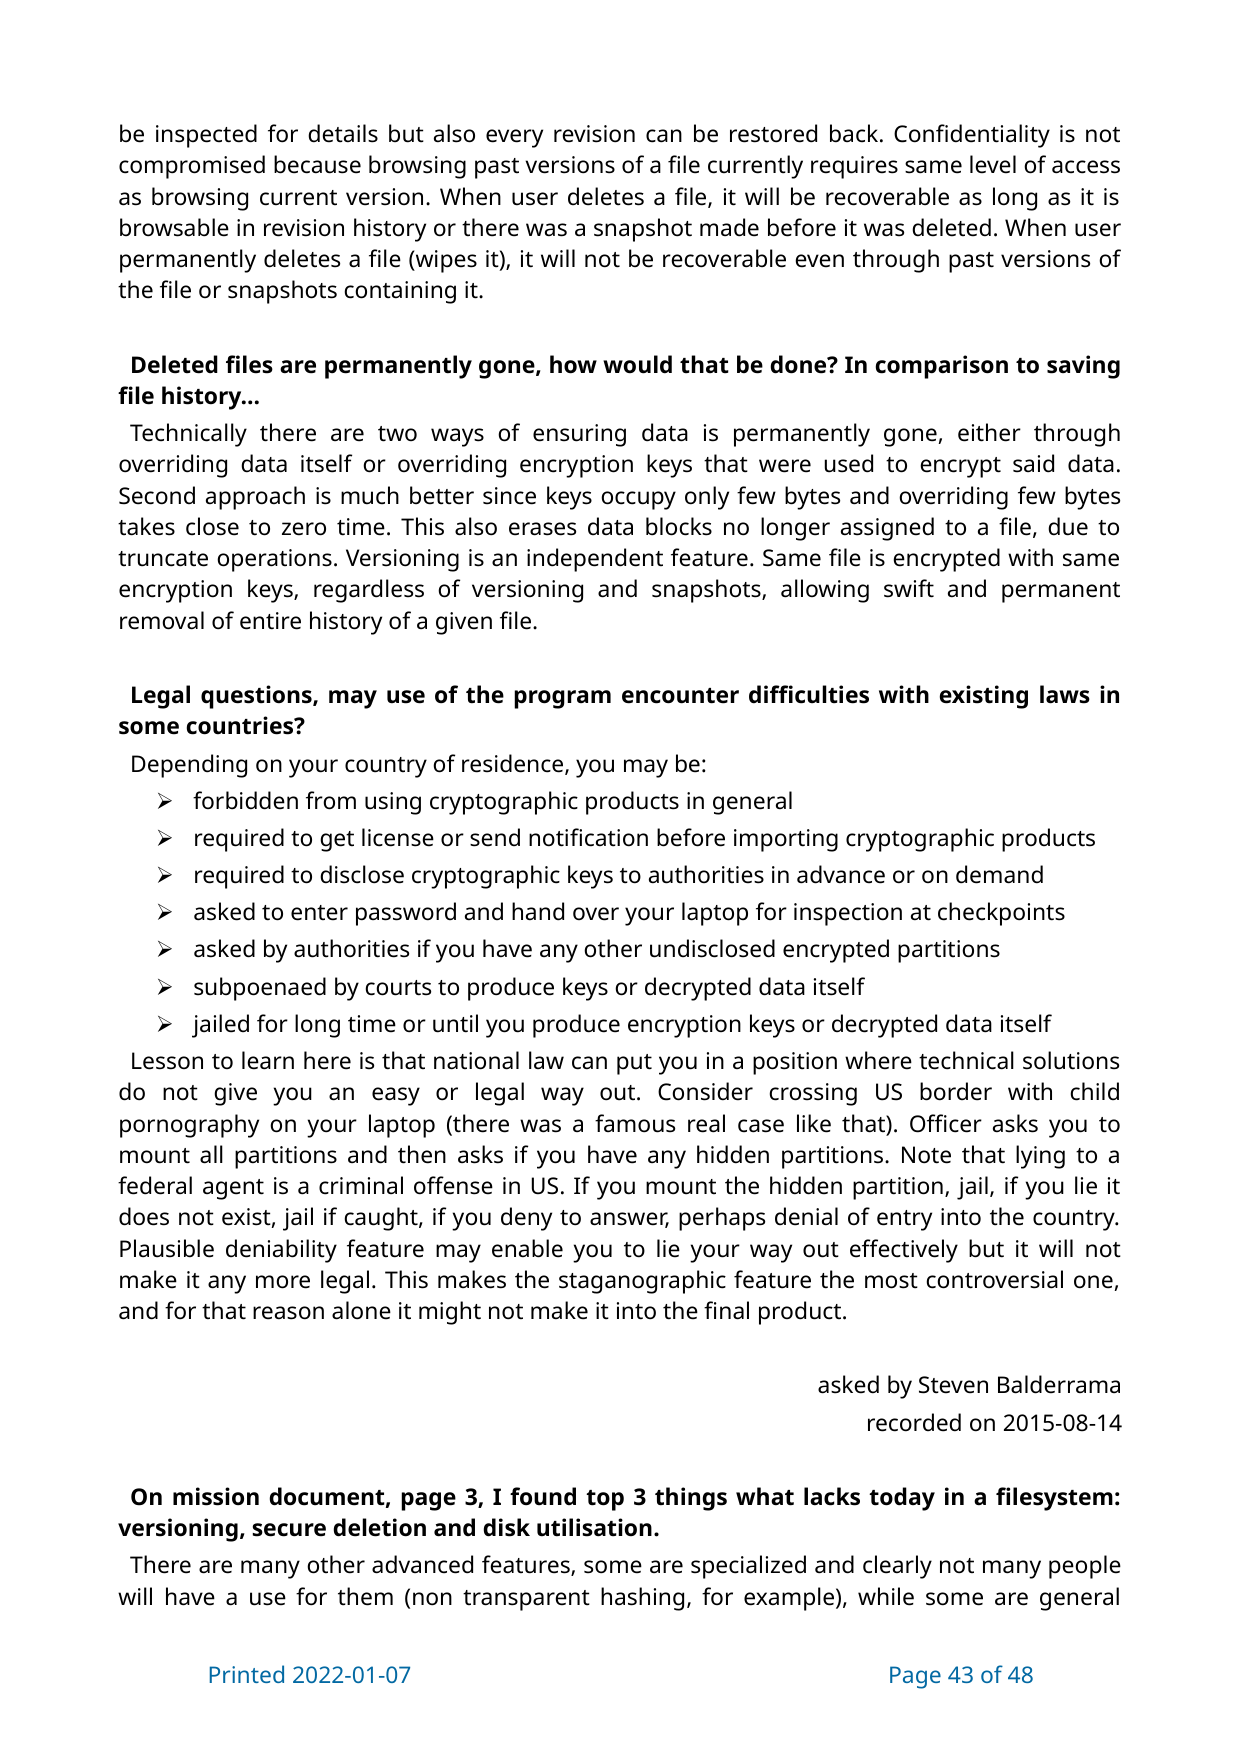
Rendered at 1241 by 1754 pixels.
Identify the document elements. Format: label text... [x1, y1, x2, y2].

text Depending on your country of residence, you may be: [118, 747, 1122, 779]
list jailed for long time or until you produce encryption keys or decrypted data itself [156, 1008, 1122, 1039]
text On mission document, page 3, I found top 3 things what lacks today in a filesystem: versioning, secure deletion and disk utilisation. [118, 1481, 1122, 1543]
text There are many other advanced features, some are specialized and clearly not many people will have a use for them (non transparent hashing, for example), while some are general [118, 1549, 1122, 1612]
list asked by authorities if you have any other undisclosed encrypted partitions [156, 933, 1122, 965]
text Deleted files are permanently gone, how would that be done? In comparison to saving file history... [118, 349, 1122, 411]
list subpoenaed by courts to produce keys or decrypted data itself [156, 971, 1122, 1002]
list required to disclose cryptographic keys to authorities in advance or on demand [156, 859, 1122, 890]
list forbidden from using cryptographic products in general [156, 785, 1122, 816]
text Technically there are two ways of ensuring data is permanently gone, either through overriding data itself or overriding encryption keys that were used to encrypt said data. Second approach is much better since keys occupy only few bytes and overriding few bytes takes close to zero time. This also erases data blocks no longer assigned to a file, due to truncate operations. Versioning is an independent feature. Same file is encrypted with same encryption keys, regardless of versioning and snapshots, allowing swift and permanent removal of entire history of a given file. [118, 417, 1122, 636]
text Lesson to learn here is that national law can put you in a position where technical solutions do not give you an easy or legal way out. Consider crossing US border with child pornography on your laptop (there was a famous real case like that). Officer asks you to mount all partitions and then asks if you have any hidden partitions. Note that lying to a federal agent is a criminal offense in US. If you mount the hidden partition, jail, if you lie it does not exist, jail if caught, if you deny to answer, perhaps denial of entry into the country. Plausible deniability feature may enable you to lie your way out effectively but it will not make it any more legal. This makes the staganographic feature the most controversial one, and for that reason alone it might not make it into the final product. [118, 1045, 1122, 1326]
list required to get license or send notification before importing cryptographic products [156, 822, 1122, 853]
text recorded on 2015-08-14 [118, 1407, 1122, 1438]
list asked to enter password and hand over your laptop for inspection at checkpoints [156, 896, 1122, 927]
text asked by Steven Balderrama [118, 1369, 1122, 1401]
text Legal questions, may use of the program encounter difficulties with existing laws in some countries? [118, 679, 1122, 742]
text be inspected for details but also every revision can be restored back. Confidentiality is not compromised because browsing past versions of a file currently requires same level of access as browsing current version. When user deletes a file, it will be recoverable as long as it is browsable in revision history or there was a snapshot made before it was deleted. When user permanently deletes a file (wipes it), it will not be recoverable even through past versions of the file or snapshots containing it. [118, 118, 1122, 306]
